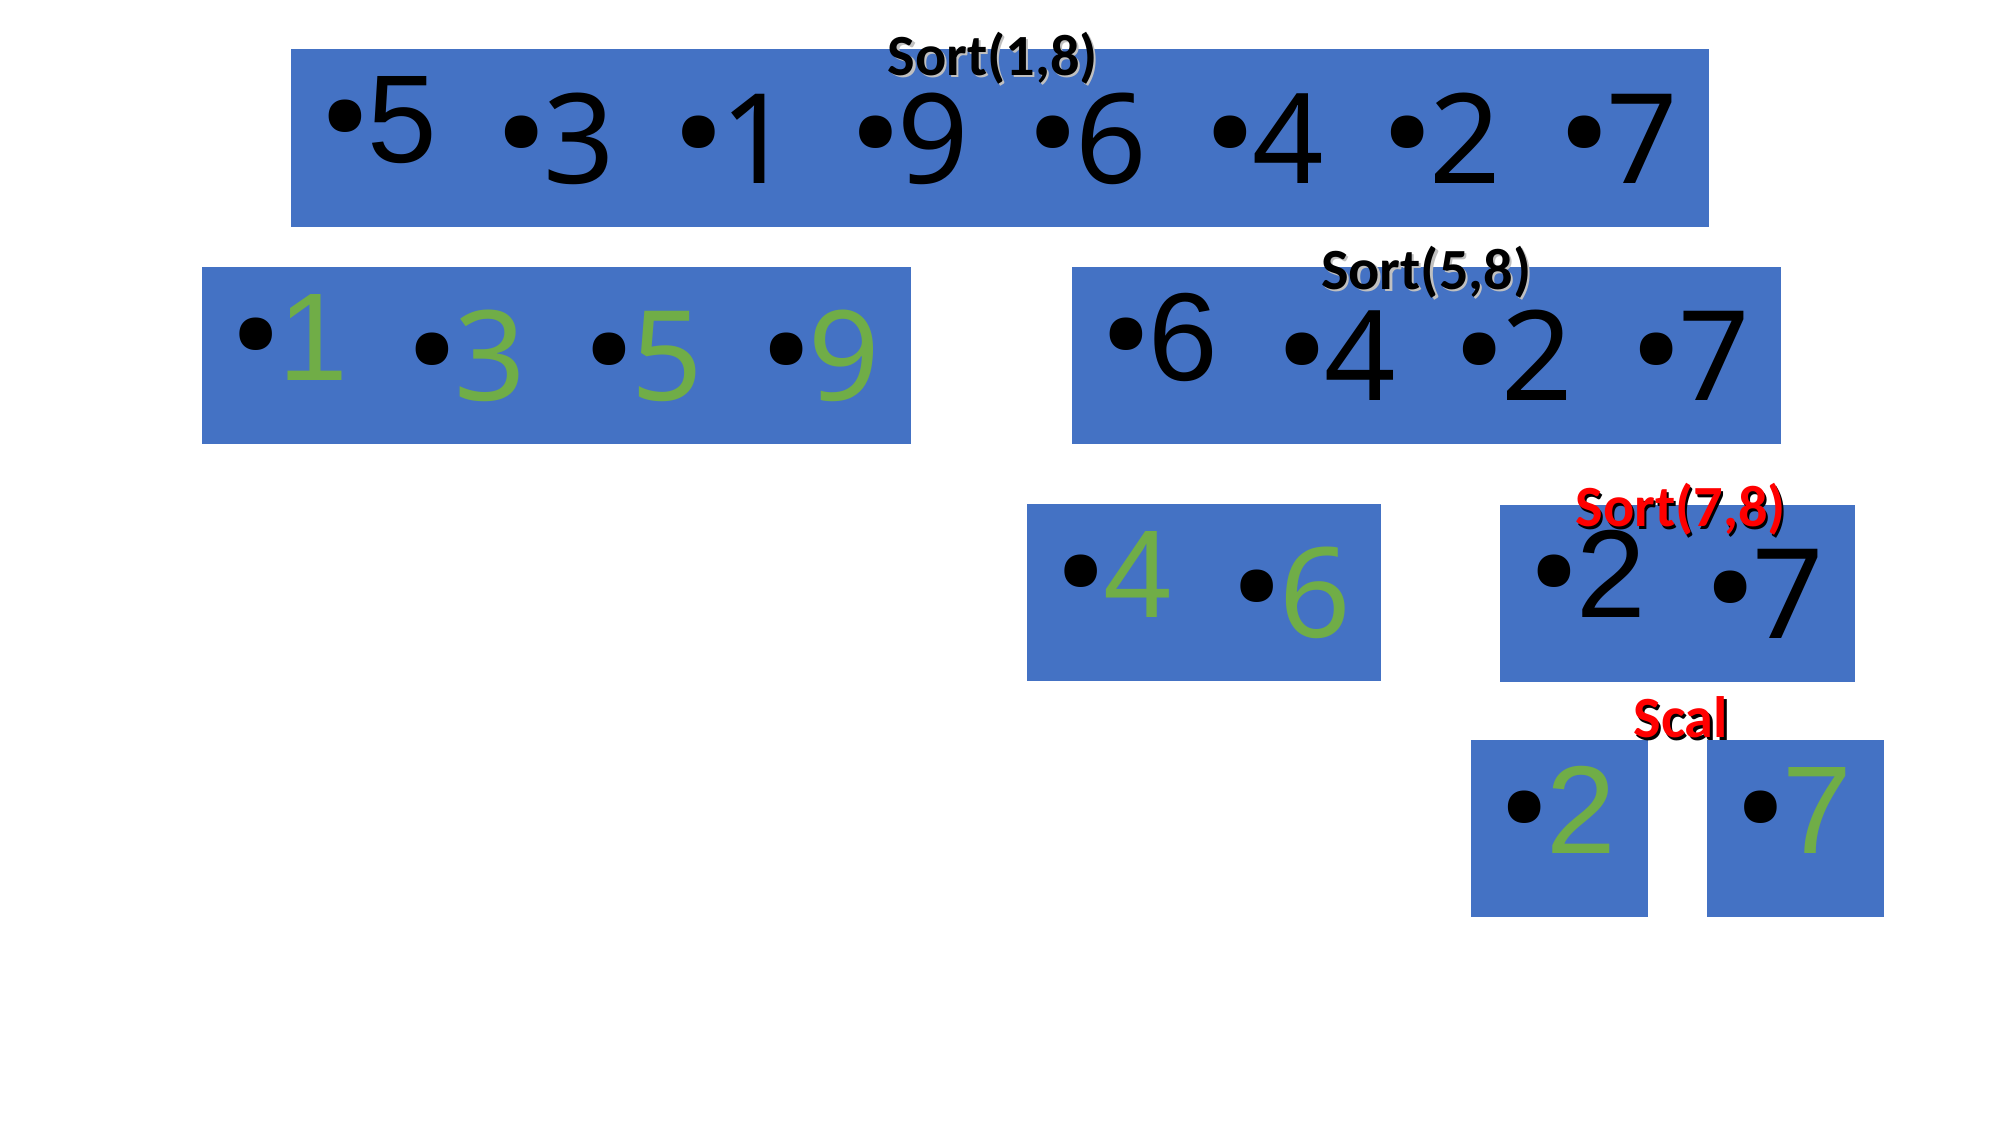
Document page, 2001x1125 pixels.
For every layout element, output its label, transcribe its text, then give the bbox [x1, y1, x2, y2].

table_header 6 [1072, 267, 1249, 444]
table_header 5 [291, 49, 468, 227]
table_header 1 [646, 49, 823, 227]
table_header 3 [468, 49, 646, 227]
table_header 4 [1027, 504, 1204, 681]
table_header 7 [1531, 49, 1709, 227]
text_box Scal [1618, 672, 1743, 757]
text_box Sort(7,8) [1561, 461, 1801, 546]
table_header 5 [556, 267, 733, 444]
table_header 1 [202, 267, 379, 444]
table_header 9 [733, 267, 911, 444]
table_header 6 [1204, 504, 1381, 681]
table_header 4 [1177, 49, 1354, 227]
table_header 2 [1471, 740, 1648, 917]
table_header 6 [1093, 136, 1130, 175]
table_header 6 [1000, 49, 1177, 227]
table_header 7 [1604, 267, 1781, 444]
table_header 2 [1354, 49, 1531, 224]
table_header 7 [1707, 740, 1884, 917]
table_header 9 [823, 49, 1000, 227]
text_box Sort(5,8) [1306, 224, 1547, 309]
text_box Sort(1,8) [873, 9, 1113, 94]
table_header 4 [1249, 267, 1426, 444]
table_header 3 [379, 267, 556, 444]
table_header 7 [1677, 505, 1855, 682]
table_header 2 [1426, 267, 1604, 444]
table_header 2 [1500, 505, 1677, 682]
table_header 9 [914, 102, 951, 141]
